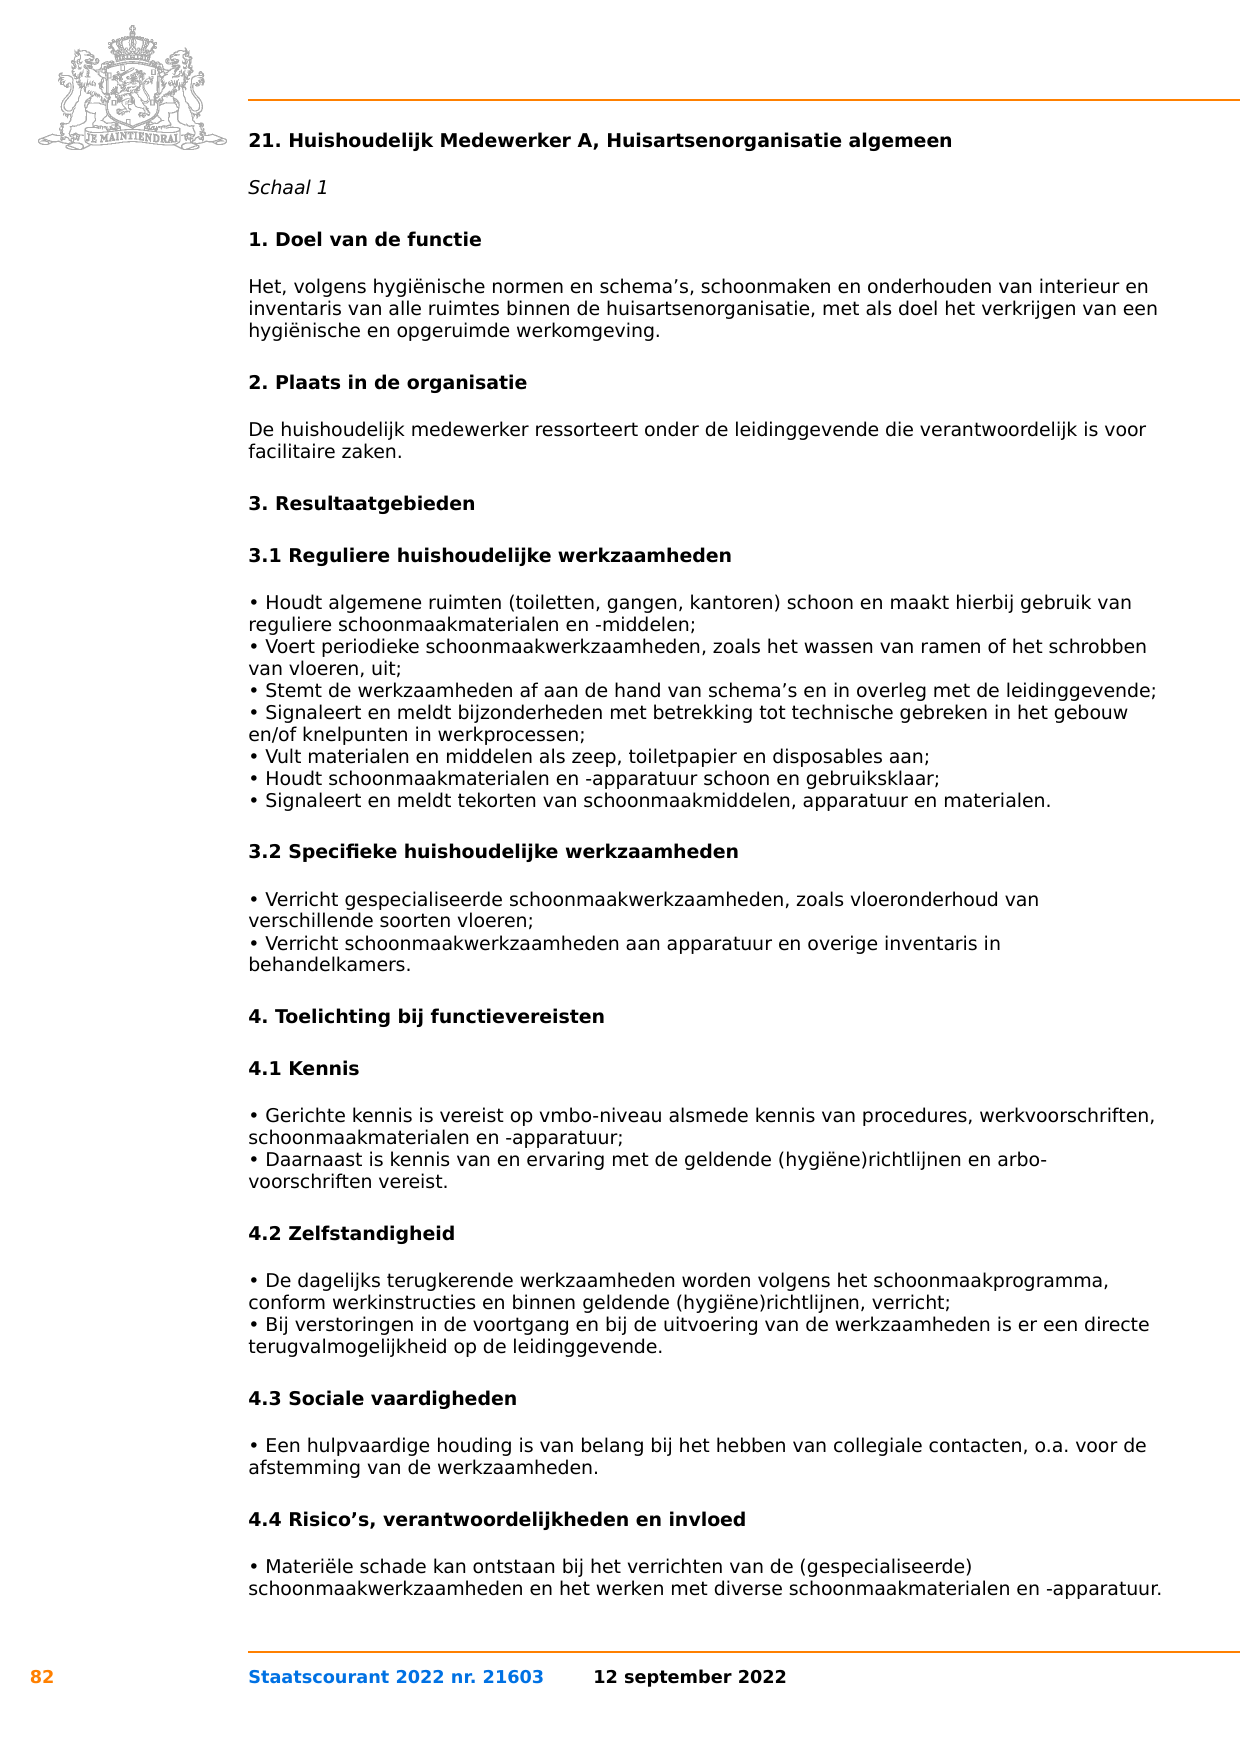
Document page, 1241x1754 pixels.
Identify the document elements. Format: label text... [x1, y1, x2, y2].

text Het, volgens hygiënische normen en schema’s, schoonmaken en onderhouden van interieur en inventaris van alle ruimtes binnen de huisartsenorganisatie, met als doel het verkrijgen van een hygiënische en opgeruimde werkomgeving. [248, 276, 1163, 342]
text • Gerichte kennis is vereist op vmbo-niveau alsmede kennis van procedures, werkvoorschriften, schoonmaakmaterialen en -apparatuur; [248, 1105, 1163, 1149]
text • Signaleert en meldt tekorten van schoonmaakmiddelen, apparatuur en materialen. [248, 789, 1163, 811]
subtitle 2. Plaats in de organisatie [248, 372, 1163, 394]
picture [38, 25, 227, 150]
subtitle Schaal 1 [248, 177, 1163, 199]
subtitle 4. Toelichting bij functievereisten [248, 1006, 1163, 1028]
text • De dagelijks terugkerende werkzaamheden worden volgens het schoonmaakprogramma, conform werkinstructies en binnen geldende (hygiëne)richtlijnen, verricht; [248, 1270, 1163, 1314]
text • Een hulpvaardige houding is van belang bij het hebben van collegiale contacten, o.a. voor de afstemming van de werkzaamheden. [248, 1435, 1163, 1479]
text • Houdt schoonmaakmaterialen en -apparatuur schoon en gebruiksklaar; [248, 767, 1163, 789]
text • Daarnaast is kennis van en ervaring met de geldende (hygiëne)richtlijnen en arbo-voorschriften vereist. [248, 1149, 1163, 1193]
text De huishoudelijk medewerker ressorteert onder de leidinggevende die verantwoordelijk is voor facilitaire zaken. [248, 419, 1163, 463]
text • Signaleert en meldt bijzonderheden met betrekking tot technische gebreken in het gebouw en/of knelpunten in werkprocessen; [248, 702, 1163, 746]
subtitle 3.1 Reguliere huishoudelijke werkzaamheden [248, 545, 1163, 567]
subtitle 4.1 Kennis [248, 1058, 1163, 1080]
text • Stemt de werkzaamheden af aan de hand van schema’s en in overleg met de leidinggevende; [248, 679, 1163, 702]
text • Voert periodieke schoonmaakwerkzaamheden, zoals het wassen van ramen of het schrobben van vloeren, uit; [248, 636, 1163, 679]
text • Verricht gespecialiseerde schoonmaakwerkzaamheden, zoals vloeronderhoud van verschillende soorten vloeren; [248, 888, 1163, 932]
text • Materiële schade kan ontstaan bij het verrichten van de (gespecialiseerde) schoonmaakwerkzaamheden en het werken met diverse schoonmaakmaterialen en -apparatuur. [248, 1556, 1163, 1600]
subtitle 4.2 Zelfstandigheid [248, 1223, 1163, 1245]
text • Bij verstoringen in de voortgang en bij de uitvoering van de werkzaamheden is er een directe terugvalmogelijkheid op de leidinggevende. [248, 1314, 1163, 1358]
subtitle 3. Resultaatgebieden [248, 493, 1163, 515]
subtitle 3.2 Specifieke huishoudelijke werkzaamheden [248, 841, 1163, 863]
text • Vult materialen en middelen als zeep, toiletpapier en disposables aan; [248, 746, 1163, 767]
subtitle 21. Huishoudelijk Medewerker A, Huisartsenorganisatie algemeen [248, 130, 1163, 152]
subtitle 1. Doel van de functie [248, 229, 1163, 251]
subtitle 4.4 Risico’s, verantwoordelijkheden en invloed [248, 1509, 1163, 1531]
text • Verricht schoonmaakwerkzaamheden aan apparatuur en overige inventaris in behandelkamers. [248, 932, 1163, 976]
subtitle 4.3 Sociale vaardigheden [248, 1388, 1163, 1410]
text • Houdt algemene ruimten (toiletten, gangen, kantoren) schoon en maakt hierbij gebruik van reguliere schoonmaakmaterialen en -middelen; [248, 592, 1163, 636]
